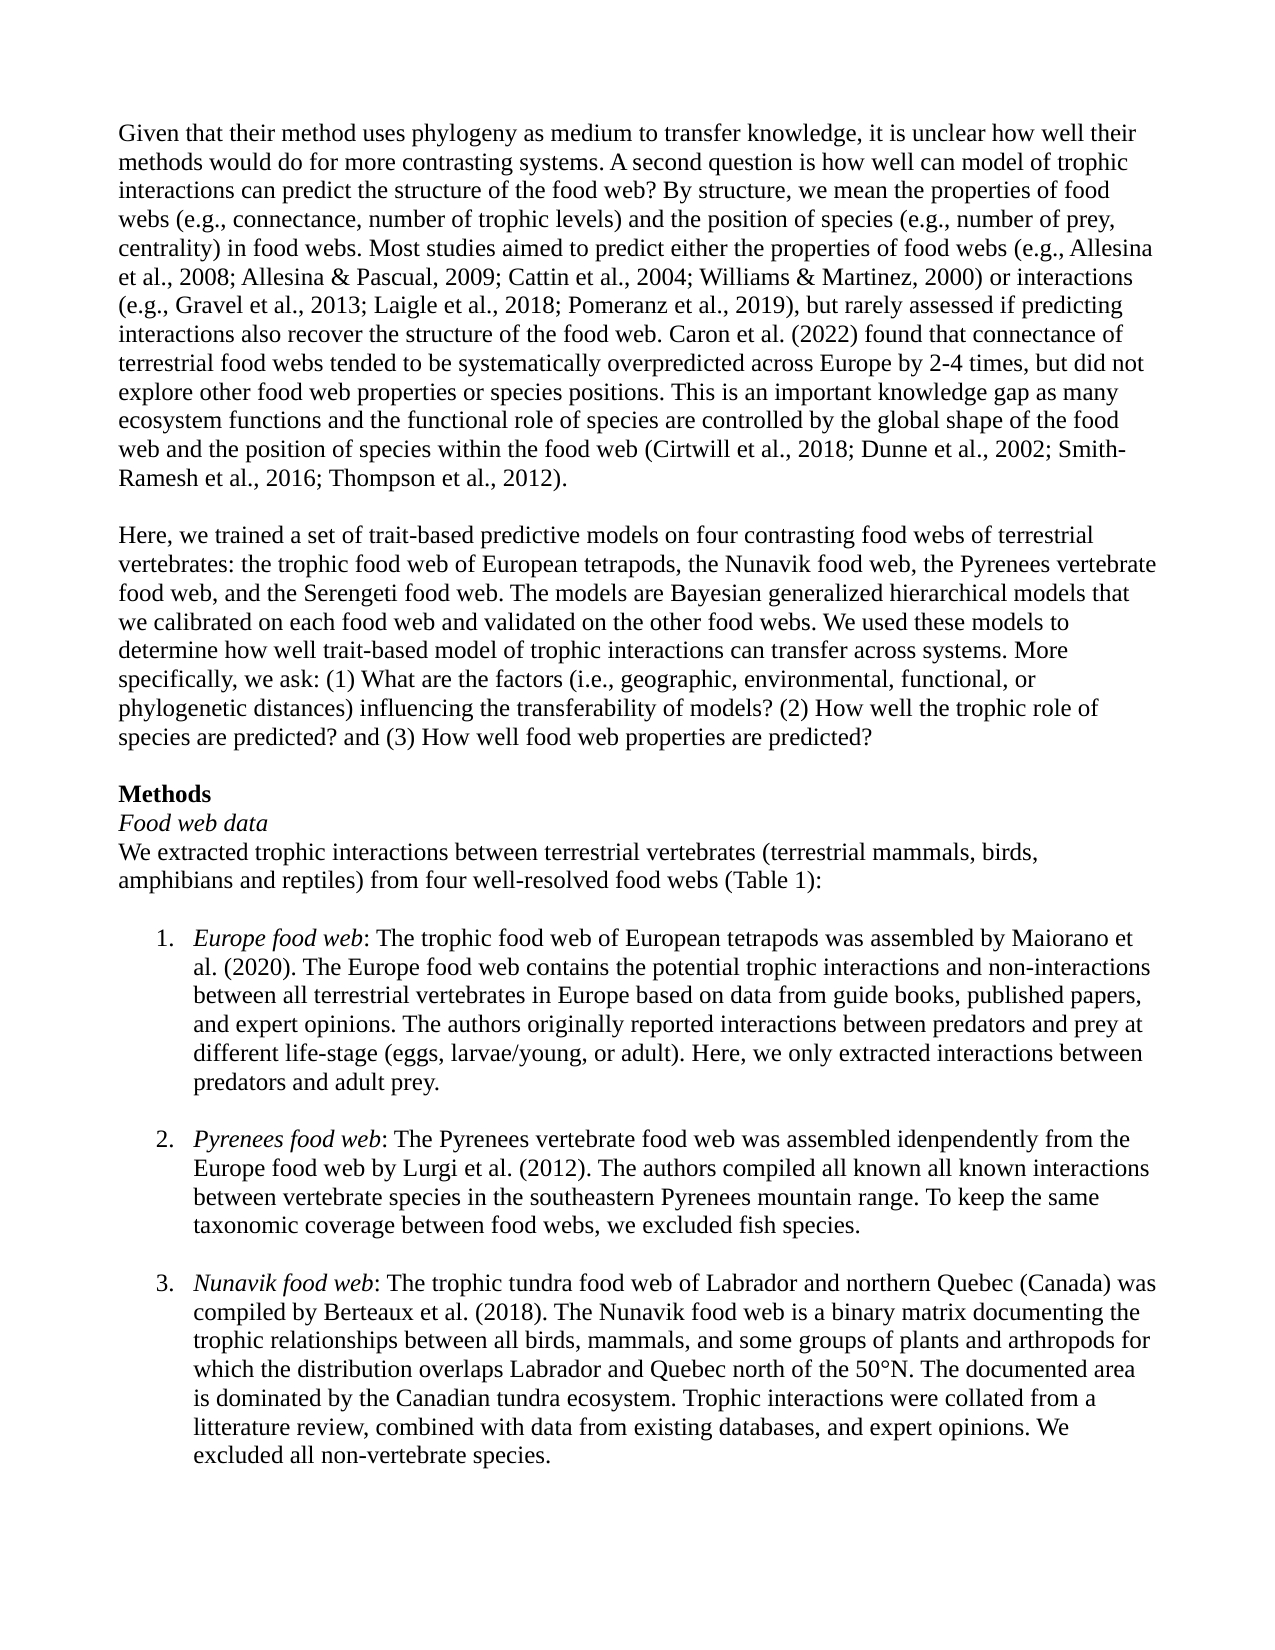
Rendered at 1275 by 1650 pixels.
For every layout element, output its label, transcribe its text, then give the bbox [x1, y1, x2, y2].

text Food web data [118, 808, 1157, 837]
text Methods [118, 779, 1157, 808]
text We extracted trophic interactions between terrestrial vertebrates (terrestrial mammals, birds, amphibians and reptiles) from four well-resolved food webs (Table 1): [118, 837, 1157, 894]
text Given that their method uses phylogeny as medium to transfer knowledge, it is unclear how well their methods would do for more contrasting systems. A second question is how well can model of trophic interactions can predict the structure of the food web? By structure, we mean the properties of food webs (e.g., connectance, number of trophic levels) and the position of species (e.g., number of prey, centrality) in food webs. Most studies aimed to predict either the properties of food webs (e.g., Allesina et al., 2008; Allesina & Pascual, 2009; Cattin et al., 2004; Williams & Martinez, 2000) or interactions (e.g., Gravel et al., 2013; Laigle et al., 2018; Pomeranz et al., 2019), but rarely assessed if predicting interactions also recover the structure of the food web. Caron et al. (2022) found that connectance of terrestrial food webs tended to be systematically overpredicted across Europe by 2-4 times, but did not explore other food web properties or species positions. This is an important knowledge gap as many ecosystem functions and the functional role of species are controlled by the global shape of the food web and the position of species within the food web (Cirtwill et al., 2018; Dunne et al., 2002; Smith-Ramesh et al., 2016; Thompson et al., 2012). [118, 118, 1157, 492]
text Here, we trained a set of trait-based predictive models on four contrasting food webs of terrestrial vertebrates: the trophic food web of European tetrapods, the Nunavik food web, the Pyrenees vertebrate food web, and the Serengeti food web. The models are Bayesian generalized hierarchical models that we calibrated on each food web and validated on the other food webs. We used these models to determine how well trait-based model of trophic interactions can transfer across systems. More specifically, we ask: (1) What are the factors (i.e., geographic, environmental, functional, or phylogenetic distances) influencing the transferability of models? (2) How well the trophic role of species are predicted? and (3) How well food web properties are predicted? [118, 521, 1157, 751]
list Europe food web: The trophic food web of European tetrapods was assembled by Maiorano et al. (2020). The Europe food web contains the potential trophic interactions and non-interactions between all terrestrial vertebrates in Europe based on data from guide books, published papers, and expert opinions. The authors originally reported interactions between predators and prey at different life-stage (eggs, larvae/young, or adult). Here, we only extracted interactions between predators and adult prey. [156, 923, 1157, 1096]
list Nunavik food web: The trophic tundra food web of Labrador and northern Quebec (Canada) was compiled by Berteaux et al. (2018). The Nunavik food web is a binary matrix documenting the trophic relationships between all birds, mammals, and some groups of plants and arthropods for which the distribution overlaps Labrador and Quebec north of the 50°N. The documented area is dominated by the Canadian tundra ecosystem. Trophic interactions were collated from a litterature review, combined with data from existing databases, and expert opinions. We excluded all non-vertebrate species. [156, 1268, 1157, 1469]
list Pyrenees food web: The Pyrenees vertebrate food web was assembled idenpendently from the Europe food web by Lurgi et al. (2012). The authors compiled all known all known interactions between vertebrate species in the southeastern Pyrenees mountain range. To keep the same taxonomic coverage between food webs, we excluded fish species. [156, 1124, 1157, 1239]
